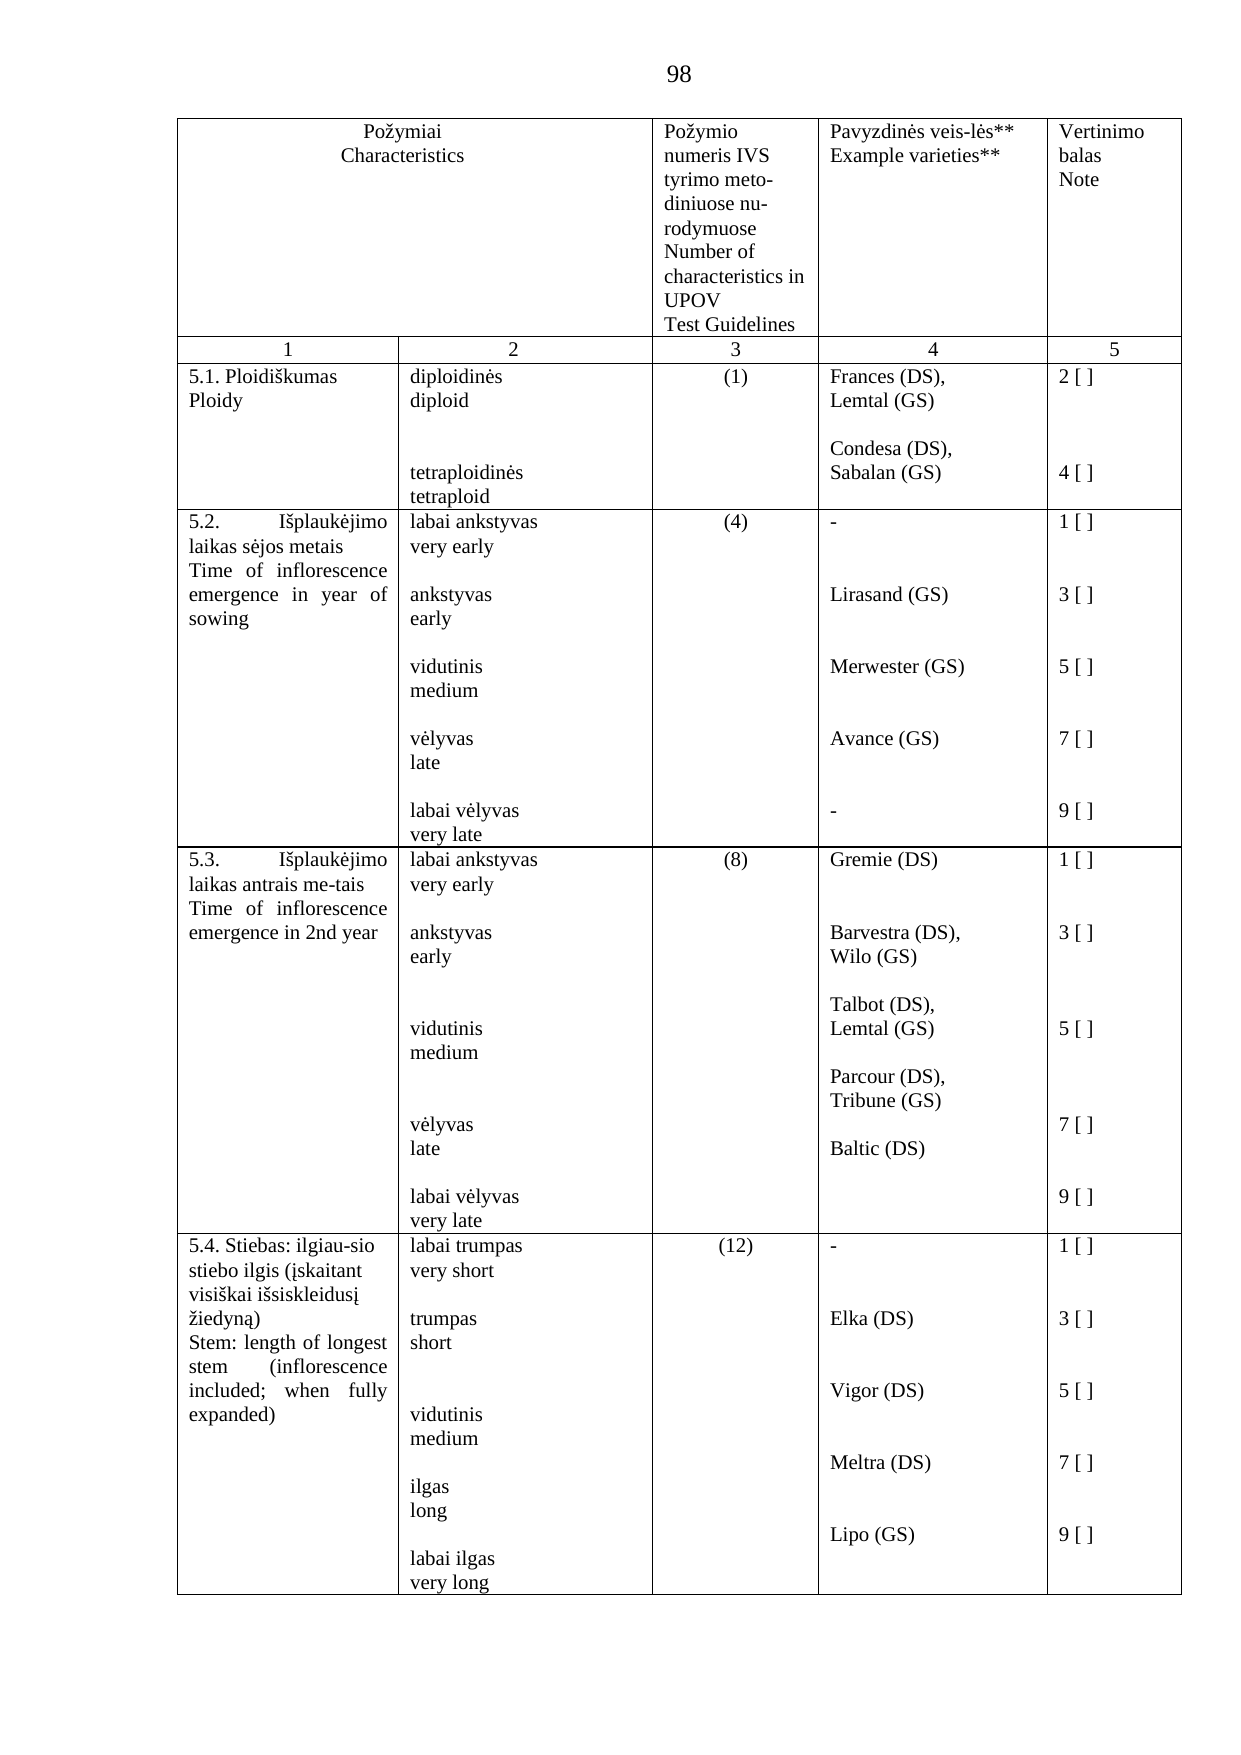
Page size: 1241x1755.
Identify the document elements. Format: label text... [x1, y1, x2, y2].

table_cell 4 [819, 337, 1047, 363]
table_cell (8) [653, 848, 818, 1232]
table_header Pavyzdinės veis-lės** Example varieties** [819, 119, 1047, 336]
table_cell 1 [ ] 3 [ ] 5 [ ] 7 [ ] 9 [ ] [1048, 510, 1181, 846]
table_cell 2 [399, 337, 628, 363]
table_cell labai ankstyvas very early ankstyvas early vidutinis medium vėlyvas late labai vėlyvas very late [399, 848, 628, 1232]
table_cell Frances (DS), Lemtal (GS) Condesa (DS), Sabalan (GS) [819, 364, 1047, 508]
table_cell [628, 848, 652, 1232]
table_cell [628, 510, 652, 846]
table_cell 3 [653, 337, 818, 363]
table_cell diploidinės diploid tetraploidinės tetraploid [399, 364, 628, 508]
table_cell (4) [653, 510, 818, 846]
table_cell 5.4. Stiebas: ilgiau-sio stiebo ilgis (įskaitant visiškai išsiskleidusį žiedyną) Stem: length of longest stem (inflorescence included; when fully expanded) [178, 1234, 398, 1594]
table_cell 5.3. Išplaukėjimo laikas antrais me-tais Time of inflorescence emergence in 2nd year [178, 848, 398, 1232]
table_header [628, 119, 652, 336]
table_cell [628, 337, 652, 363]
table_cell 1 [ ] 3 [ ] 5 [ ] 7 [ ] 9 [ ] [1048, 848, 1181, 1232]
table_cell 2 [ ] 4 [ ] [1048, 364, 1181, 508]
table_cell Gremie (DS) Barvestra (DS), Wilo (GS) Talbot (DS), Lemtal (GS) Parcour (DS), Tribune (GS) Baltic (DS) [819, 848, 1047, 1232]
table_cell [628, 364, 652, 508]
table_cell 5.1. Ploidiškumas Ploidy [178, 364, 398, 508]
table_cell 1 [178, 337, 398, 363]
table_header Požymio numeris IVS tyrimo meto-diniuose nu-rodymuose Number of characteristics in UPOV Test Guidelines [653, 119, 818, 336]
table_cell 5.2. Išplaukėjimo laikas sėjos metais Time of inflorescence emergence in year of sowing [178, 510, 398, 846]
table_cell labai ankstyvas very early ankstyvas early vidutinis medium vėlyvas late labai vėlyvas very late [399, 510, 628, 846]
table_cell (1) [653, 364, 818, 508]
table_cell - Elka (DS) Vigor (DS) Meltra (DS) Lipo (GS) [819, 1234, 1047, 1594]
table_cell 5 [1048, 337, 1181, 363]
table_cell labai trumpas very short trumpas short vidutinis medium ilgas long labai ilgas very long [399, 1234, 628, 1594]
table_cell 1 [ ] 3 [ ] 5 [ ] 7 [ ] 9 [ ] [1048, 1234, 1181, 1594]
table_header Požymiai Characteristics [178, 119, 628, 336]
table_cell - Lirasand (GS) Merwester (GS) Avance (GS) - [819, 510, 1047, 846]
table_header Vertinimo balas Note [1048, 119, 1181, 336]
table_cell (12) [653, 1234, 818, 1594]
table_cell [628, 1234, 652, 1594]
